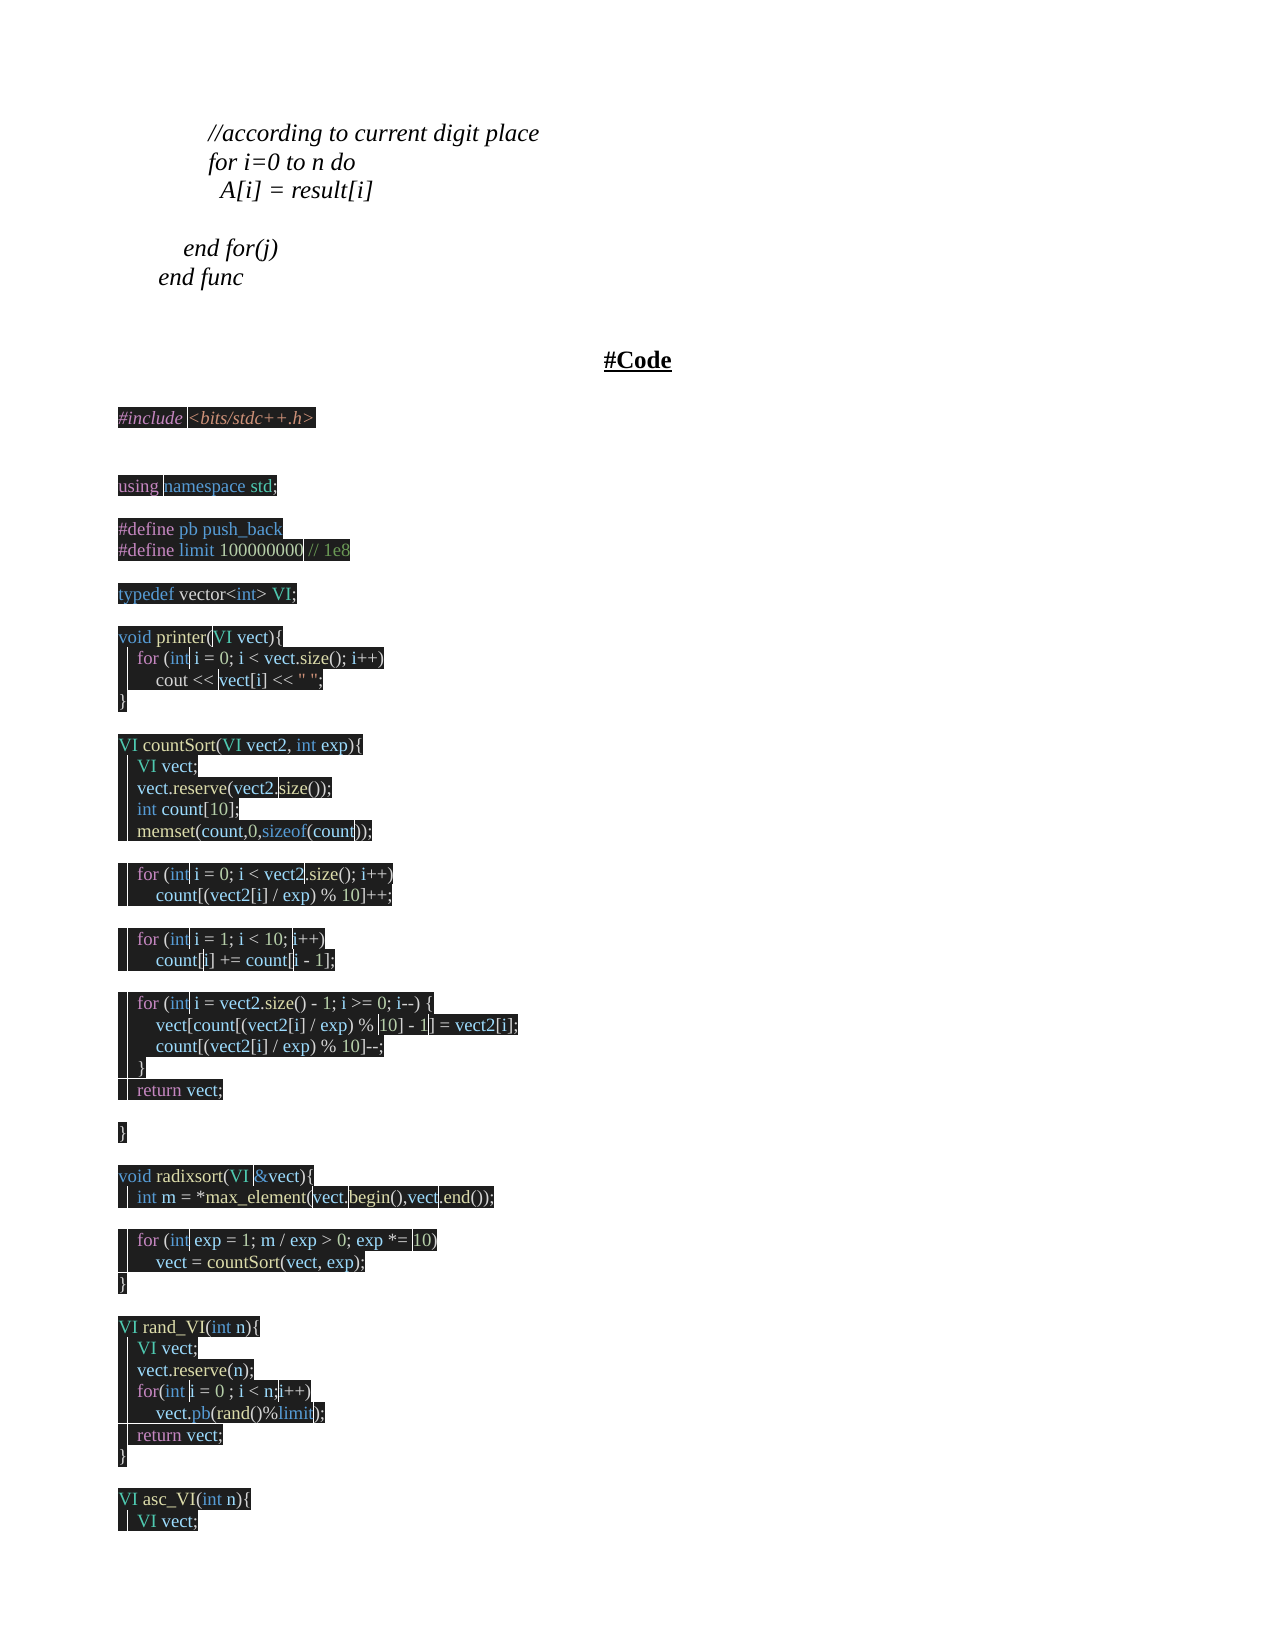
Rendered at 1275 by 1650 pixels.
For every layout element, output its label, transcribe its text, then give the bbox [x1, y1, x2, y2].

text VI rand_VI(int n){ [118, 1316, 1157, 1337]
text } [118, 690, 1157, 712]
text for (int exp = 1; m / exp > 0; exp *= 10) [118, 1229, 1157, 1251]
text #define pb push_back [118, 518, 1157, 539]
text VI vect; [118, 1337, 1157, 1359]
text vect.reserve(vect2.size()); [118, 777, 1157, 798]
text count[i] += count[i - 1]; [118, 949, 1157, 971]
table_header //according to current digit place for i=0 to n do A[i] = result[i] end for(j) end func [158, 118, 905, 291]
text return vect; [118, 1423, 1157, 1445]
text vect[count[(vect2[i] / exp) % 10] - 1] = vect2[i]; [118, 1014, 1157, 1035]
text vect.pb(rand()%limit); [118, 1402, 1157, 1423]
text return vect; [118, 1078, 1157, 1100]
text for (int i = 0; i < vect2.size(); i++) [118, 863, 1157, 884]
text for (int i = vect2.size() - 1; i >= 0; i--) { [118, 992, 1157, 1014]
text } [118, 1122, 1157, 1143]
text cout << vect[i] << " "; [118, 669, 1157, 690]
text typedef vector<int> VI; [118, 582, 1157, 604]
text } [118, 1445, 1157, 1467]
text for(int i = 0 ; i < n;i++) [118, 1380, 1157, 1402]
text vect.reserve(n); [118, 1359, 1157, 1380]
text #Code [118, 345, 1157, 374]
text count[(vect2[i] / exp) % 10]--; [118, 1035, 1157, 1057]
text for (int i = 1; i < 10; i++) [118, 927, 1157, 949]
text } [118, 1057, 1157, 1078]
text vect = countSort(vect, exp); [118, 1251, 1157, 1272]
text using namespace std; [118, 475, 1157, 496]
text memset(count,0,sizeof(count)); [118, 820, 1157, 841]
text count[(vect2[i] / exp) % 10]++; [118, 884, 1157, 906]
text VI vect; [118, 755, 1157, 777]
text VI asc_VI(int n){ [118, 1488, 1157, 1510]
text void printer(VI vect){ [118, 626, 1157, 647]
text for (int i = 0; i < vect.size(); i++) [118, 647, 1157, 669]
text #include <bits/stdc++.h> [118, 399, 1157, 428]
text #define limit 100000000 // 1e8 [118, 539, 1157, 561]
text void radixsort(VI &vect){ [118, 1165, 1157, 1186]
text int count[10]; [118, 798, 1157, 820]
text int m = *max_element(vect.begin(),vect.end()); [118, 1186, 1157, 1208]
text } [118, 1272, 1157, 1294]
text VI vect; [118, 1510, 1157, 1531]
text VI countSort(VI vect2, int exp){ [118, 733, 1157, 755]
